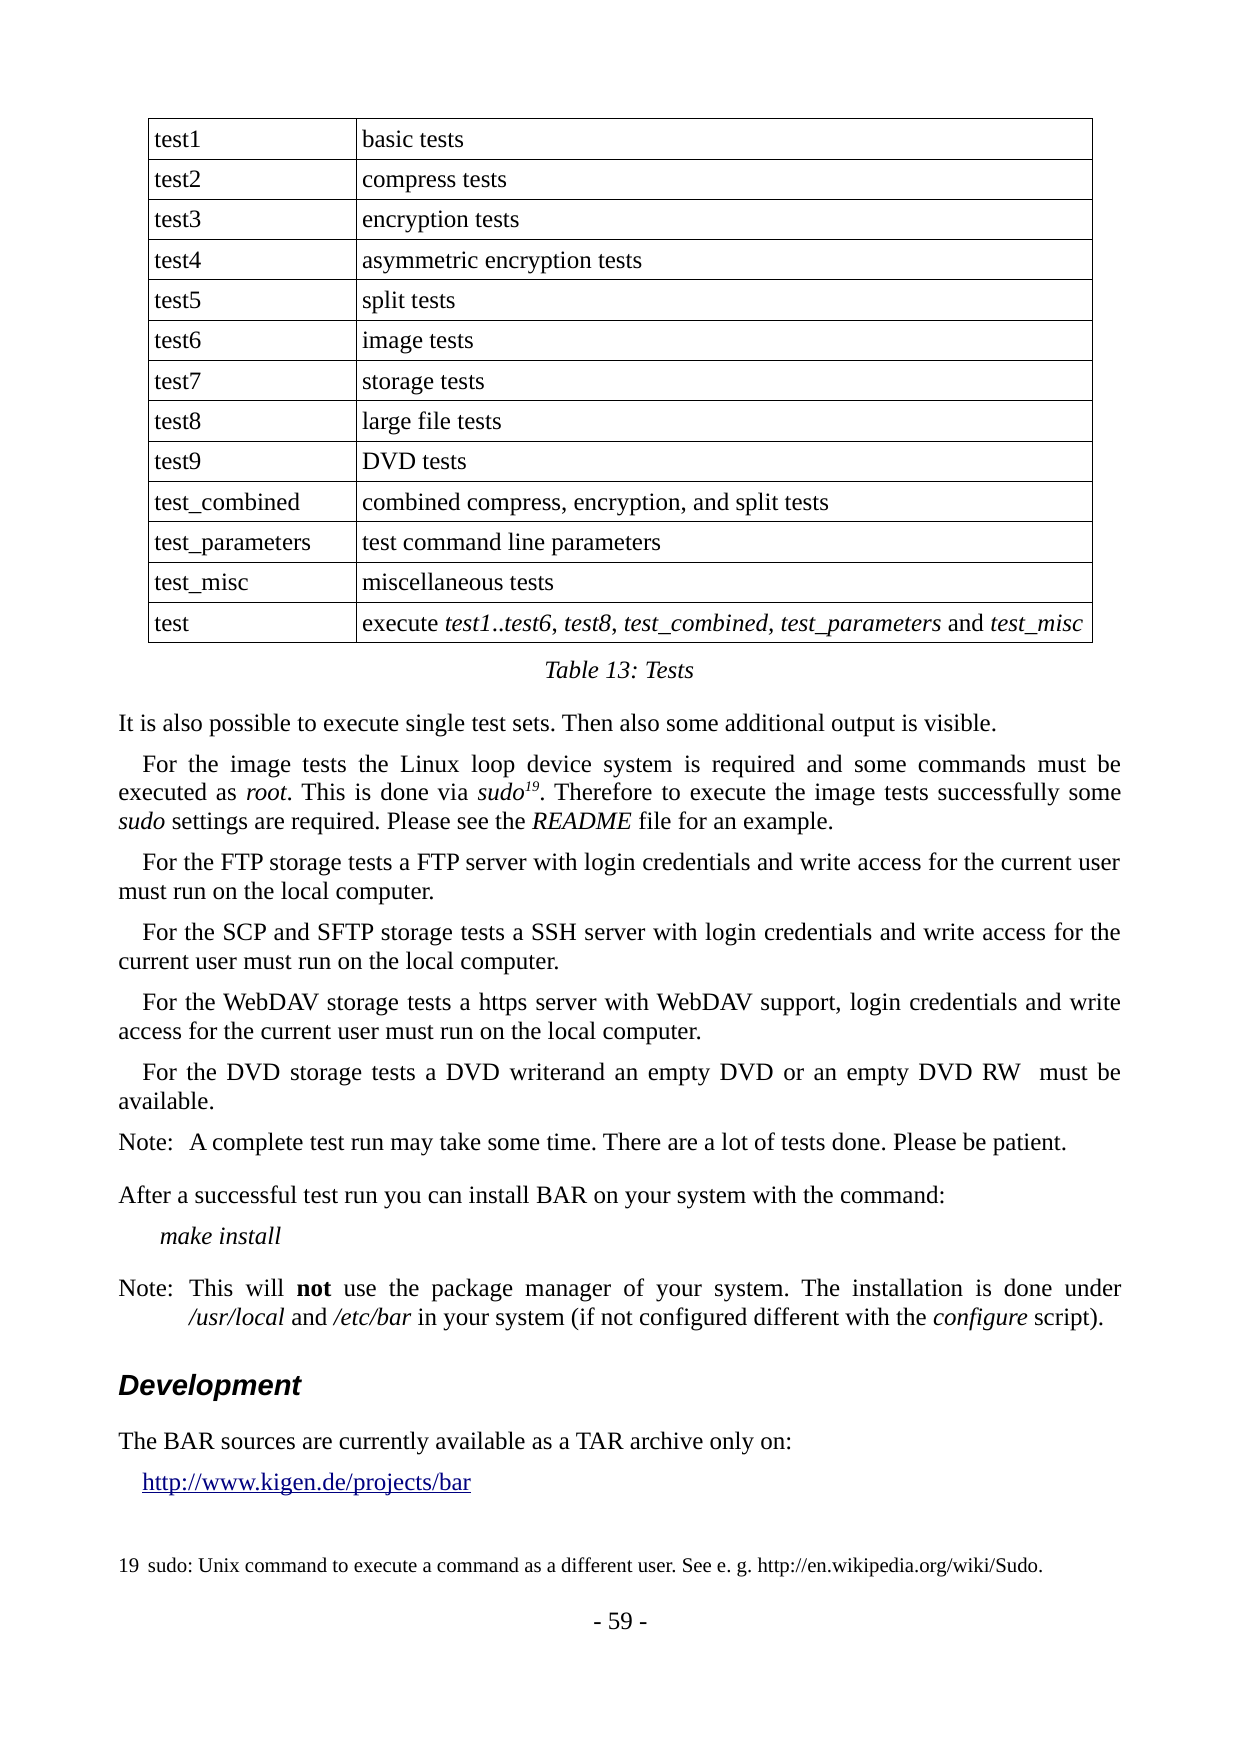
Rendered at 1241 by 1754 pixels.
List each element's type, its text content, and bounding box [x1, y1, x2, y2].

table_cell large file tests [357, 401, 1092, 441]
table_cell image tests [357, 321, 1092, 360]
table_header test1 [149, 119, 356, 158]
text For the FTP storage tests a FTP server with login credentials and write access for the current user must run on the local computer. [118, 847, 1122, 905]
table_cell combined compress, encryption, and split tests [357, 482, 1092, 521]
table_cell test_combined [149, 482, 356, 521]
table_header basic tests [357, 119, 1092, 158]
table_cell test9 [149, 442, 356, 481]
table_cell test_misc [149, 563, 356, 602]
text After a successful test run you can install BAR on your system with the command: [118, 1180, 1122, 1209]
table_cell miscellaneous tests [357, 563, 1092, 602]
text It is also possible to execute single test sets. Then also some additional output is visible. [118, 708, 1122, 737]
subtitle Development [118, 1368, 1122, 1401]
text The BAR sources are currently available as a TAR archive only on: [118, 1426, 1122, 1454]
table_cell split tests [357, 280, 1092, 320]
table_cell test_parameters [149, 522, 356, 562]
text Table 13: Tests [118, 655, 1122, 683]
table_cell test6 [149, 321, 356, 360]
text For the SCP and SFTP storage tests a SSH server with login credentials and write access for the current user must run on the local computer. [118, 917, 1122, 975]
table_cell test7 [149, 361, 356, 400]
text Note: This will not use the package manager of your system. The installation is done under /usr/local and /etc/bar in your system (if not configured different with the configure script). [118, 1273, 1122, 1331]
table_cell test5 [149, 280, 356, 320]
table_cell asymmetric encryption tests [357, 240, 1092, 279]
text http://www.kigen.de/projects/bar [118, 1467, 1122, 1495]
text Note: A complete test run may take some time. There are a lot of tests done. Please be patient. [118, 1127, 1122, 1156]
table_cell test4 [149, 240, 356, 279]
text For the WebDAV storage tests a https server with WebDAV support, login credentials and write access for the current user must run on the local computer. [118, 987, 1122, 1045]
table_cell test8 [149, 401, 356, 441]
table_cell test command line parameters [357, 522, 1092, 562]
table_cell storage tests [357, 361, 1092, 400]
table_cell DVD tests [357, 442, 1092, 481]
text For the DVD storage tests a DVD writerand an empty DVD or an empty DVD RW must be available. [118, 1057, 1122, 1115]
text For the image tests the Linux loop device system is required and some commands must be executed as root. This is done via sudo. Therefore to execute the image tests successfully some sudo settings are required. Please see the README file for an example. [118, 749, 1122, 835]
text make install [159, 1221, 1122, 1250]
table_cell test [149, 603, 356, 642]
table_cell execute test1..test6, test8, test_combined, test_parameters and test_misc [357, 603, 1092, 642]
table_cell test2 [149, 160, 356, 199]
table_cell encryption tests [357, 200, 1092, 239]
table_cell test3 [149, 200, 356, 239]
text sudo: Unix command to execute a command as a different user. See e. g. http://en.wikipedia.org/wiki/Sudo. [118, 1553, 1122, 1577]
table_cell compress tests [357, 160, 1092, 199]
